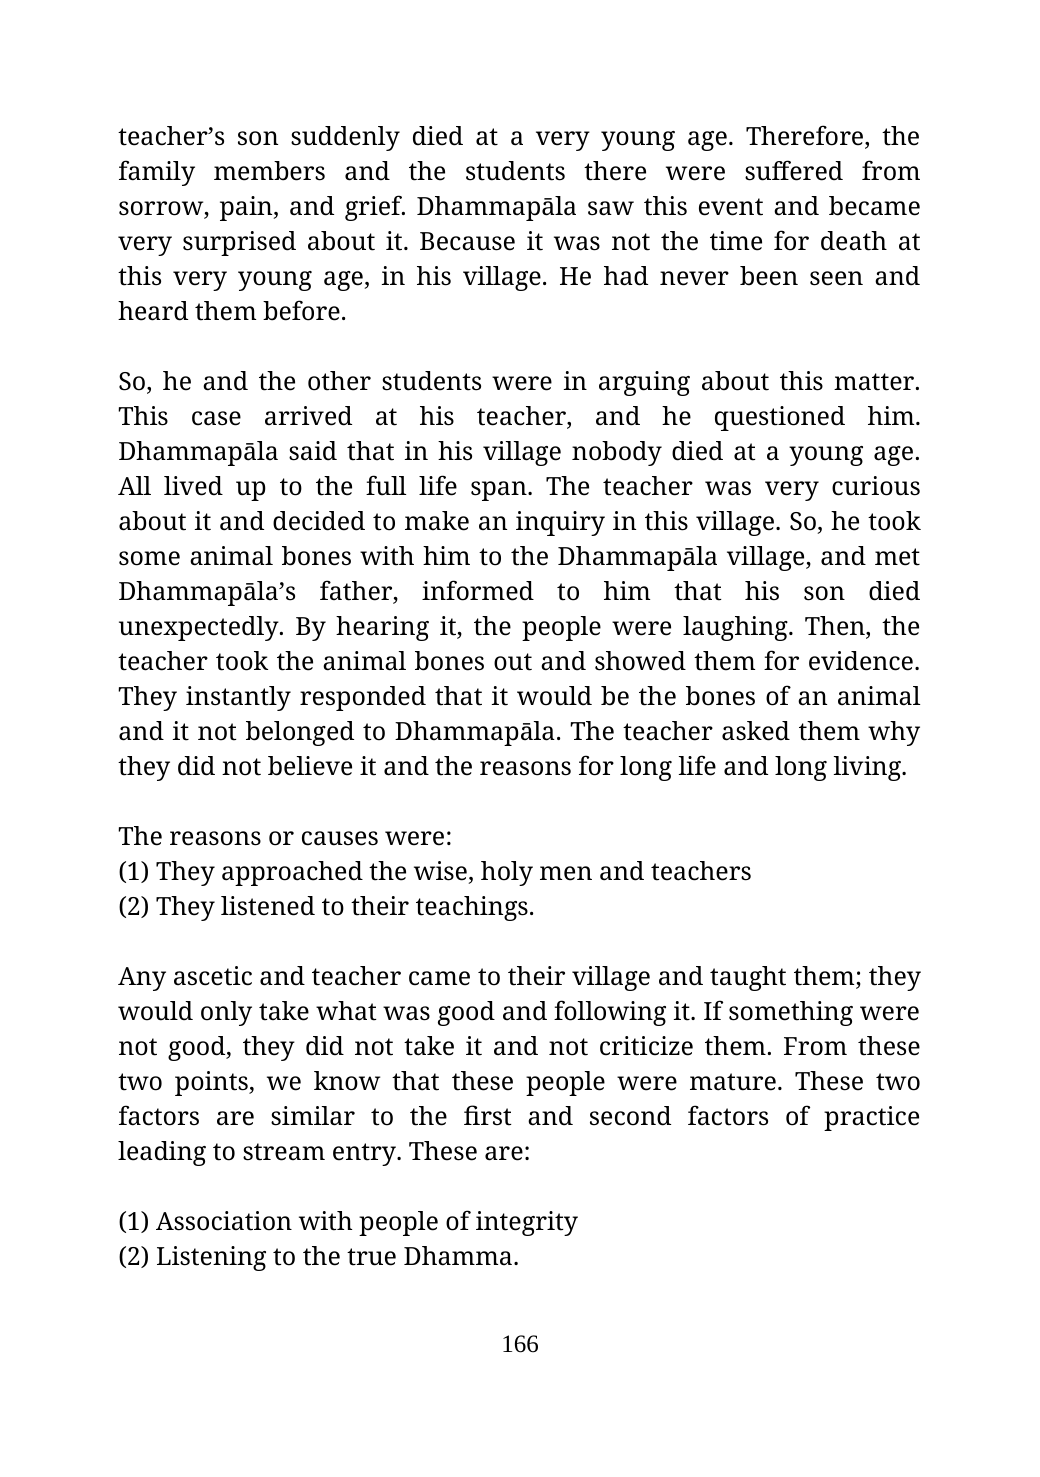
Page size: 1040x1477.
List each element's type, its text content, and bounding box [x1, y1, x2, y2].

text teacher’s son suddenly died at a very young age. Therefore, the family members and the students there were suffered from sorrow, pain, and grief. Dhammapāla saw this event and became very surprised about it. Because it was not the time for death at this very young age, in his village. He had never been seen and heard them before. So, he and the other students were in arguing about this matter. This case arrived at his teacher, and he questioned him. Dhammapāla said that in his village nobody died at a young age. All lived up to the full life span. The teacher was very curious about it and decided to make an inquiry in this village. So, he took some animal bones with him to the Dhammapāla village, and met Dhammapāla’s father, informed to him that his son died unexpectedly. By hearing it, the people were laughing. Then, the teacher took the animal bones out and showed them for evidence. They instantly responded that it would be the bones of an animal and it not belonged to Dhammapāla. The teacher asked them why they did not believe it and the reasons for long life and long living. The reasons or causes were: (1) They approached the wise, holy men and teachers (2) They listened to their teachings. Any ascetic and teacher came to their village and taught them; they would only take what was good and following it. If something were not good, they did not take it and not criticize them. From these two points, we know that these people were mature. These two factors are similar to the first and second factors of practice leading to stream entry. These are: (1) Association with people of integrity (2) Listening to the true Dhamma. [118, 118, 922, 1273]
